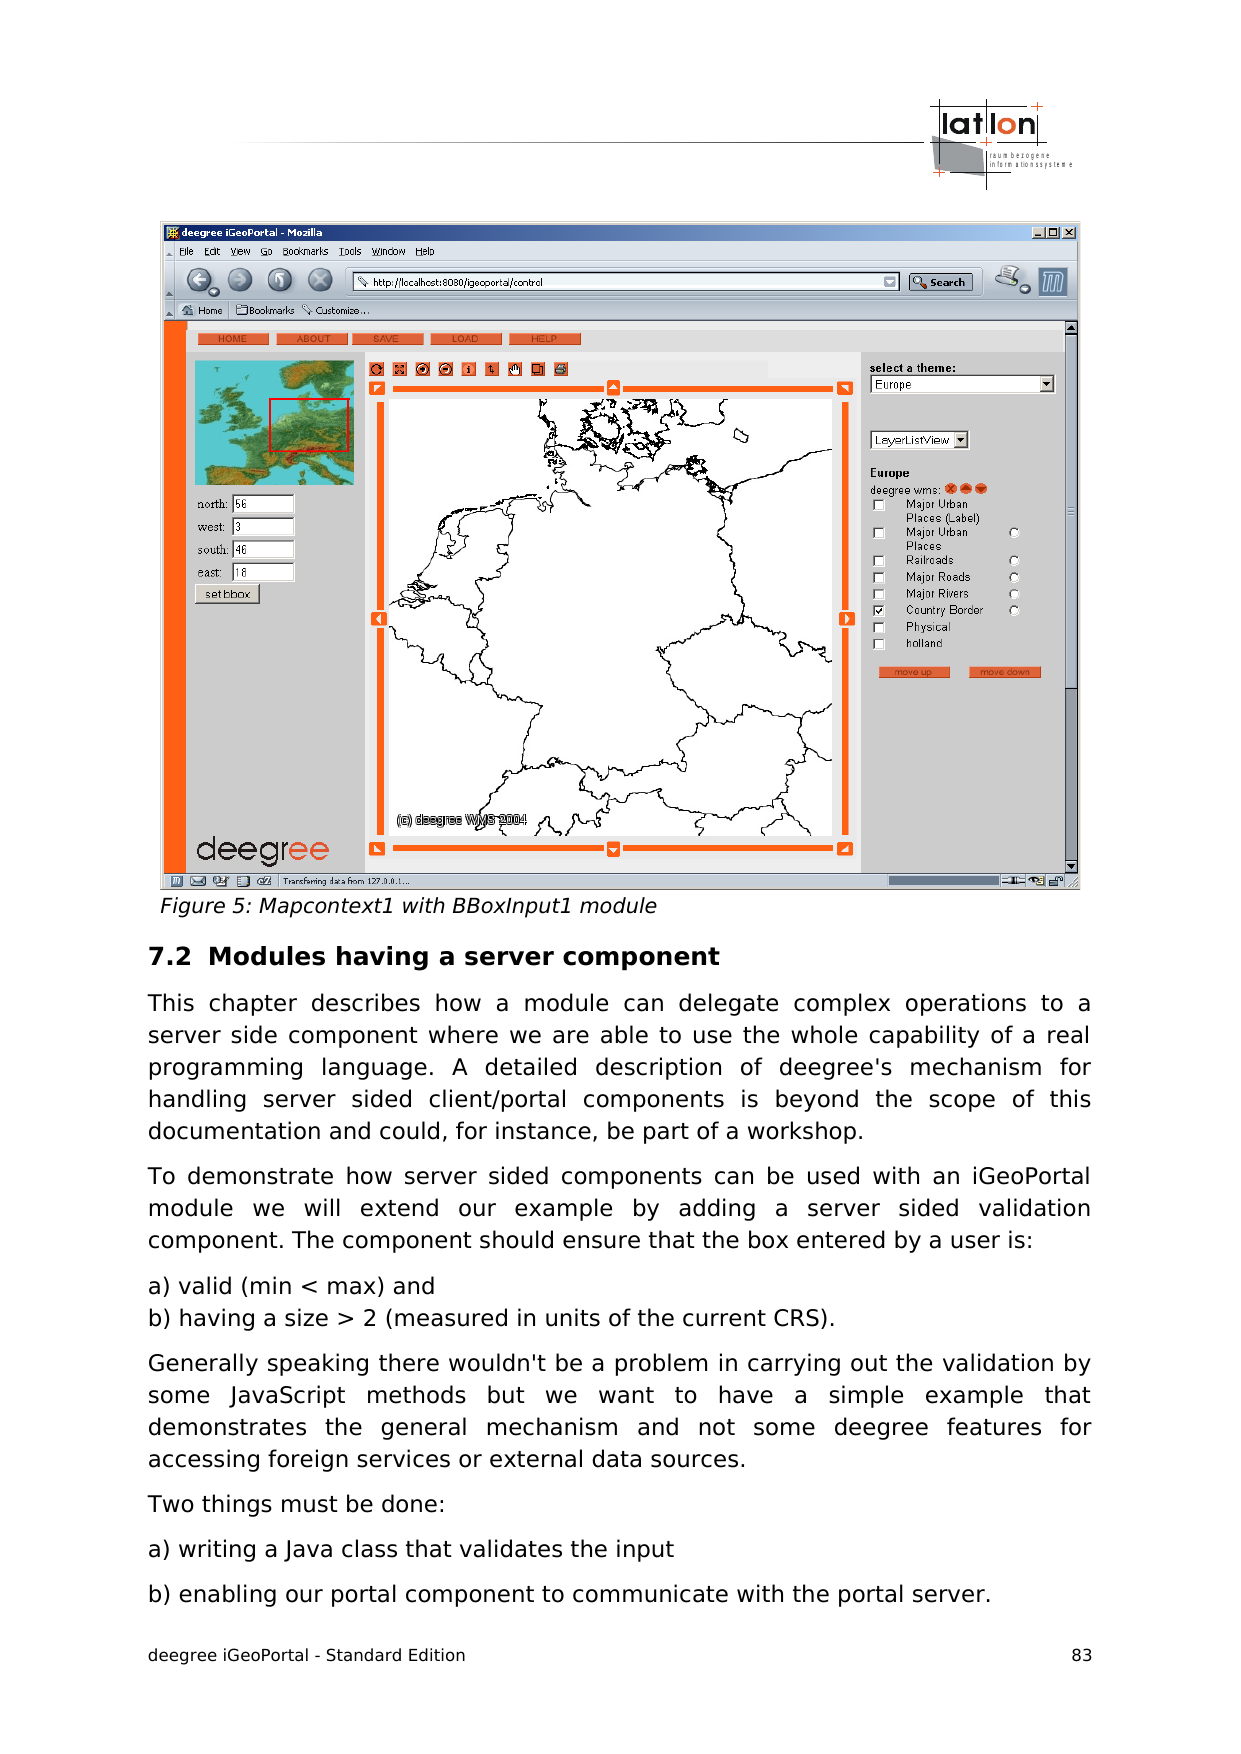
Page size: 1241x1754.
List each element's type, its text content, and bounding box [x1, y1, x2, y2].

text Two things must be done: [148, 1491, 1093, 1518]
text To demonstrate how server sided components can be used with an iGeoPortal module we will extend our example by adding a server sided validation component. The component should ensure that the box entered by a user is: [148, 1163, 1093, 1254]
text b) enabling our portal component to communicate with the portal server. [148, 1582, 1093, 1608]
text Generally speaking there wouldn't be a problem in carrying out the validation by some JavaScript methods but we want to have a simple example that demonstrates the general mechanism and not some deegree features for accessing foreign services or external data sources. [148, 1350, 1093, 1473]
text Figure 5: Mapcontext1 with BBoxInput1 module [160, 890, 1080, 919]
text This chapter describes how a module can delegate complex operations to a server side component where we are able to use the whole capability of a real programming language. A detailed description of deegree's mechanism for handling server sided client/portal components is beyond the scope of this documentation and could, for instance, be part of a workshop. [148, 990, 1093, 1145]
subtitle Modules having a server component [148, 890, 1093, 972]
picture [160, 221, 1080, 890]
text a) valid (min < max) and b) having a size > 2 (measured in units of the current CRS). [148, 1273, 1093, 1332]
text a) writing a Java class that validates the input [148, 1536, 1093, 1563]
